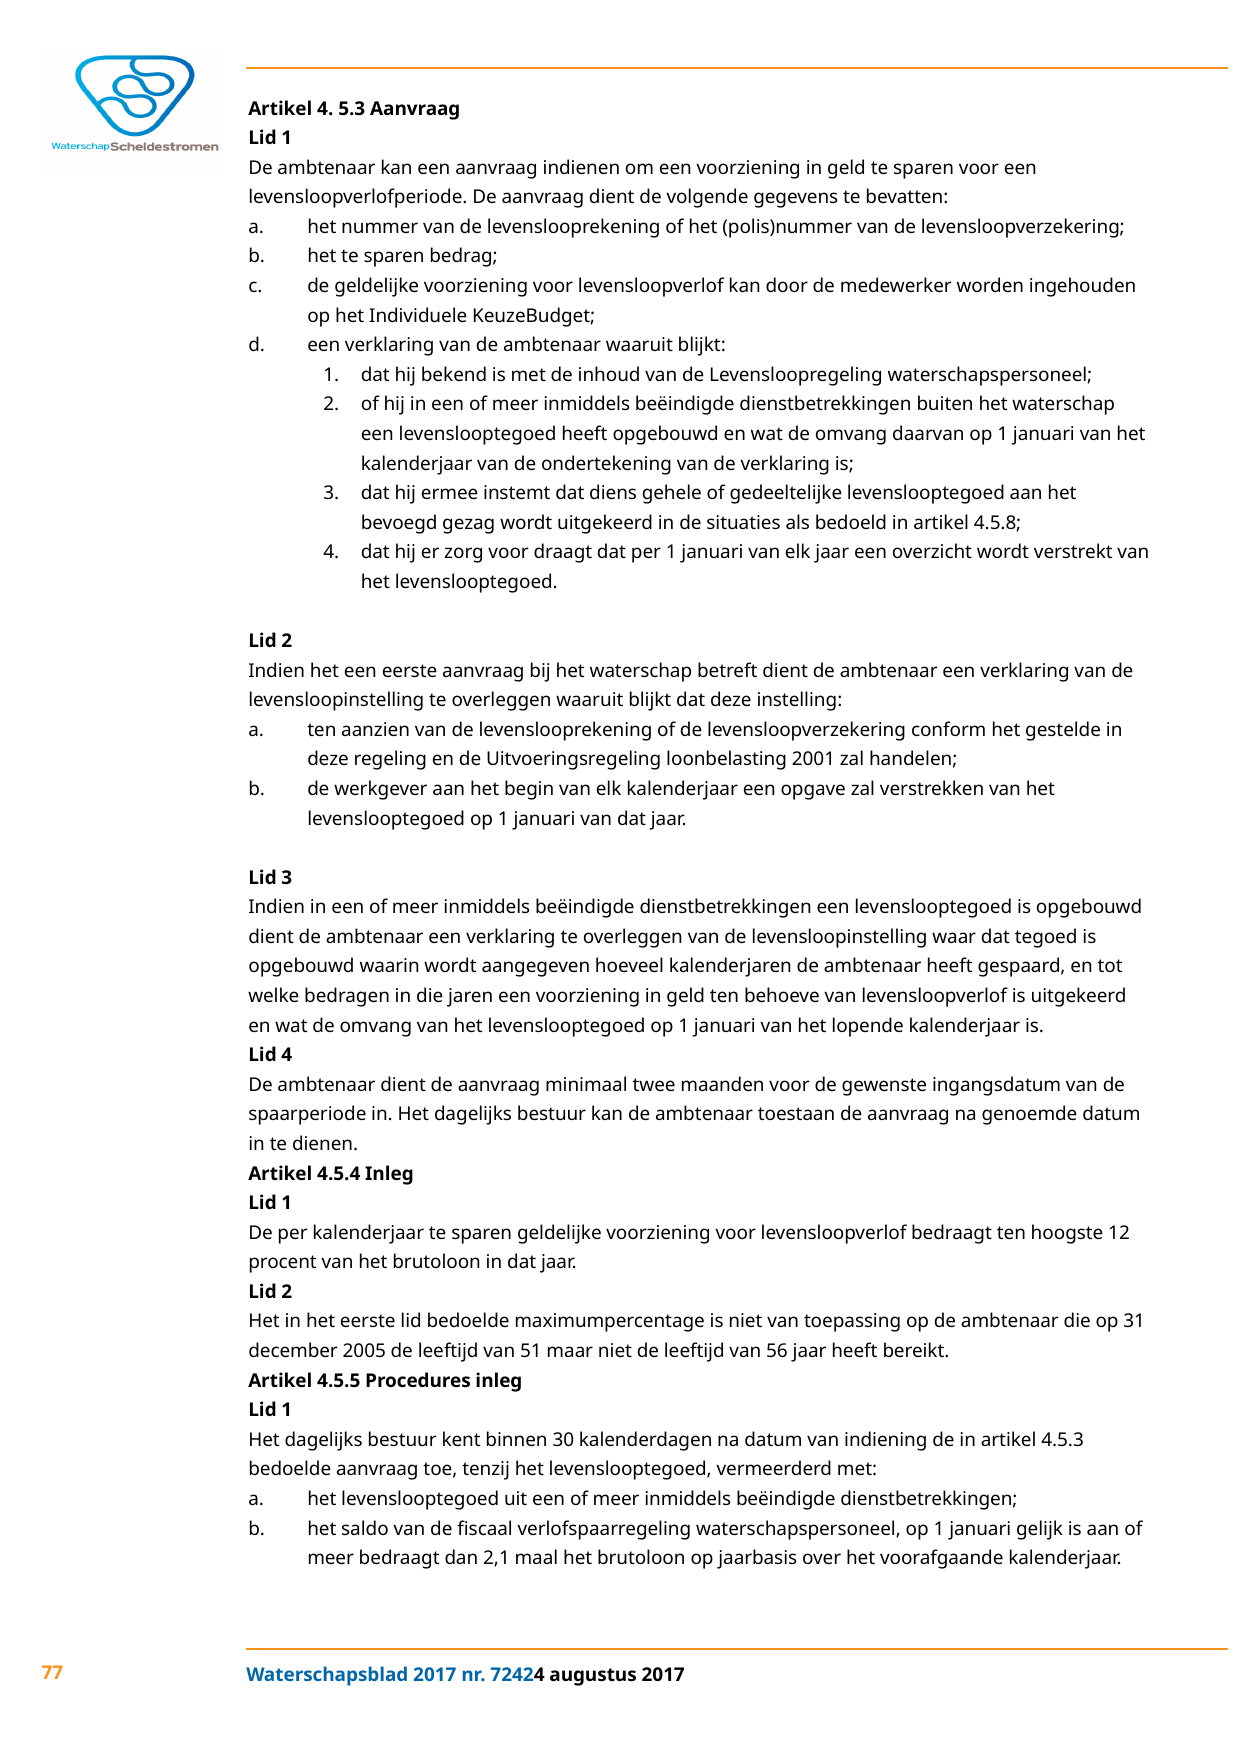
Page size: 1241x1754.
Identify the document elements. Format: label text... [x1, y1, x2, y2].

text Het in het eerste lid bedoelde maximumpercentage is niet van toepassing op de ambtenaar die op 31 december 2005 de leeftijd van 51 maar niet de leeftijd van 56 jaar heeft bereikt. [248, 1308, 1152, 1363]
list dat hij bekend is met de inhoud van de Levensloopregeling waterschapspersoneel; [323, 361, 1152, 387]
text De ambtenaar kan een aanvraag indienen om een voorziening in geld te sparen voor een levensloopverlofperiode. De aanvraag dient de volgende gegevens te bevatten: [248, 154, 1152, 209]
text Lid 1 [248, 124, 1152, 150]
text Artikel 4. 5.3 Aanvraag [248, 95, 1152, 121]
list een verklaring van de ambtenaar waaruit blijkt: [248, 331, 1152, 357]
picture [41, 47, 231, 172]
text De per kalenderjaar te sparen geldelijke voorziening voor levensloopverlof bedraagt ten hoogste 12 procent van het brutoloon in dat jaar. [248, 1219, 1152, 1274]
list ten aanzien van de levenslooprekening of de levensloopverzekering conform het gestelde in deze regeling en de Uitvoeringsregeling loonbelasting 2001 zal handelen; [248, 716, 1152, 771]
list of hij in een of meer inmiddels beëindigde dienstbetrekkingen buiten het waterschap een levenslooptegoed heeft opgebouwd en wat de omvang daarvan op 1 januari van het kalenderjaar van de ondertekening van de verklaring is; [323, 391, 1152, 476]
list het levenslooptegoed uit een of meer inmiddels beëindigde dienstbetrekkingen; [248, 1485, 1152, 1511]
text Lid 1 [248, 1189, 1152, 1215]
text Lid 4 [248, 1041, 1152, 1067]
text De ambtenaar dient de aanvraag minimaal twee maanden voor de gewenste ingangsdatum van de spaarperiode in. Het dagelijks bestuur kan de ambtenaar toestaan de aanvraag na genoemde datum in te dienen. [248, 1071, 1152, 1156]
text Lid 3 [248, 864, 1152, 890]
list het saldo van de fiscaal verlofspaarregeling waterschapspersoneel, op 1 januari gelijk is aan of meer bedraagt dan 2,1 maal het brutoloon op jaarbasis over het voorafgaande kalenderjaar. [248, 1515, 1152, 1570]
text Artikel 4.5.5 Procedures inleg [248, 1367, 1152, 1393]
list de geldelijke voorziening voor levensloopverlof kan door de medewerker worden ingehouden op het Individuele KeuzeBudget; [248, 272, 1152, 328]
list dat hij er zorg voor draagt dat per 1 januari van elk jaar een overzicht wordt verstrekt van het levenslooptegoed. [323, 538, 1152, 594]
text Lid 1 [248, 1396, 1152, 1422]
text Indien in een of meer inmiddels beëindigde dienstbetrekkingen een levenslooptegoed is opgebouwd dient de ambtenaar een verklaring te overleggen van de levensloopinstelling waar dat tegoed is opgebouwd waarin wordt aangegeven hoeveel kalenderjaren de ambtenaar heeft gespaard, en tot welke bedragen in die jaren een voorziening in geld ten behoeve van levensloopverlof is uitgekeerd en wat de omvang van het levenslooptegoed op 1 januari van het lopende kalenderjaar is. [248, 893, 1152, 1038]
list het te sparen bedrag; [248, 243, 1152, 268]
text Lid 2 [248, 1278, 1152, 1304]
list het nummer van de levenslooprekening of het (polis)nummer van de levensloopverzekering; [248, 213, 1152, 239]
list de werkgever aan het begin van elk kalenderjaar een opgave zal verstrekken van het levenslooptegoed op 1 januari van dat jaar. [248, 775, 1152, 831]
text Indien het een eerste aanvraag bij het waterschap betreft dient de ambtenaar een verklaring van de levensloopinstelling te overleggen waaruit blijkt dat deze instelling: [248, 657, 1152, 712]
text Artikel 4.5.4 Inleg [248, 1160, 1152, 1186]
list dat hij ermee instemt dat diens gehele of gedeeltelijke levenslooptegoed aan het bevoegd gezag wordt uitgekeerd in de situaties als bedoeld in artikel 4.5.8; [323, 479, 1152, 535]
text Het dagelijks bestuur kent binnen 30 kalenderdagen na datum van indiening de in artikel 4.5.3 bedoelde aanvraag toe, tenzij het levenslooptegoed, vermeerderd met: [248, 1426, 1152, 1481]
text Lid 2 [248, 627, 1152, 653]
